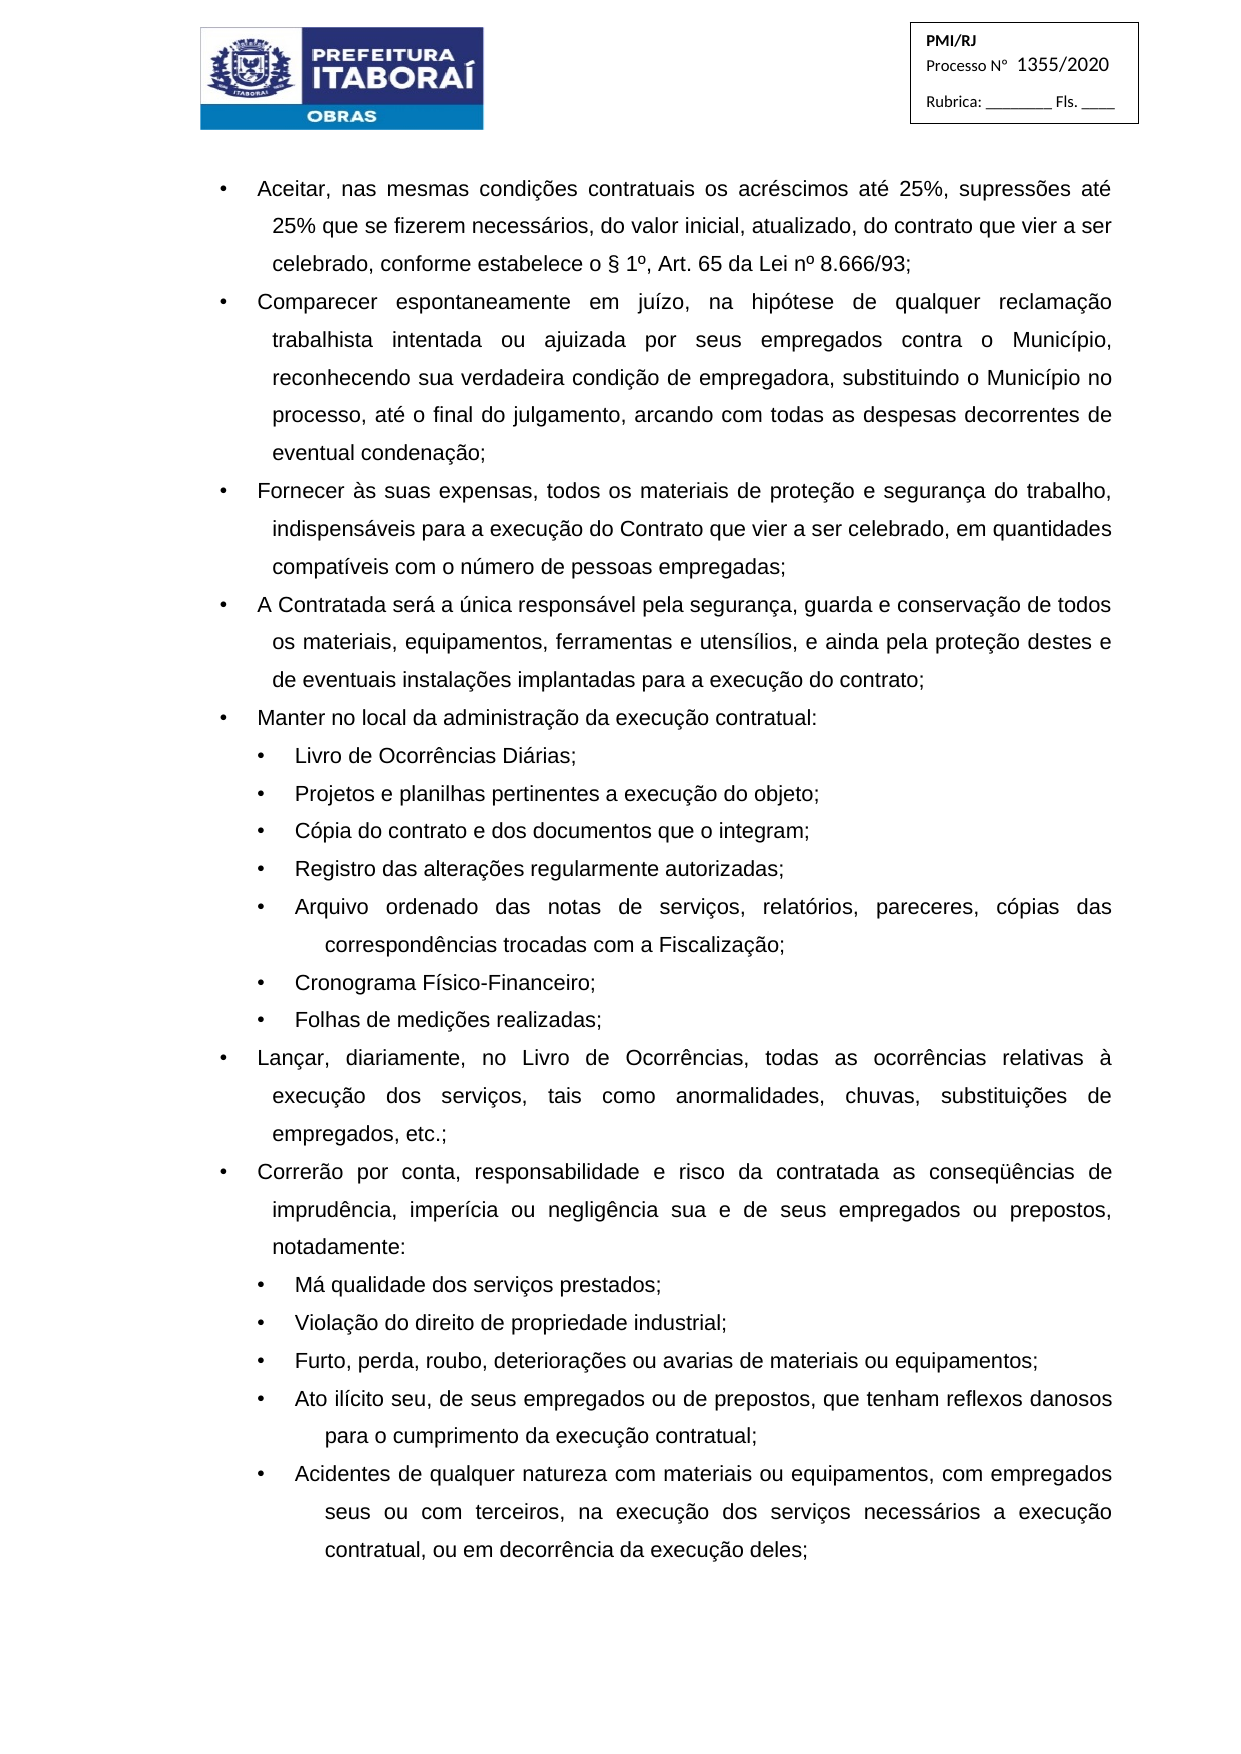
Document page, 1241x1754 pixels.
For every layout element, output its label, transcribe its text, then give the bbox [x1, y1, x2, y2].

picture [200, 110, 304, 125]
list Registro das alterações regularmente autorizadas; [257, 856, 1113, 881]
list Má qualidade dos serviços prestados; [257, 1272, 1113, 1297]
list A Contratada será a única responsável pela segurança, guarda e conservação de todos os materiais, equipamentos, ferramentas e utensílios, e ainda pela proteção destes e de eventuais instalações implantadas para a execução do contrato; [219, 591, 1113, 692]
list Acidentes de qualquer natureza com materiais ou equipamentos, com empregados seus ou com terceiros, na execução dos serviços necessários a execução contratual, ou em decorrência da execução deles; [257, 1461, 1113, 1562]
picture [200, 27, 485, 130]
list Ato ilícito seu, de seus empregados ou de prepostos, que tenham reflexos danosos para o cumprimento da execução contratual; [257, 1386, 1113, 1448]
list Fornecer às suas expensas, todos os materiais de proteção e segurança do trabalho, indispensáveis para a execução do Contrato que vier a ser celebrado, em quantidades compatíveis com o número de pessoas empregadas; [219, 478, 1113, 579]
list Furto, perda, roubo, deteriorações ou avarias de materiais ou equipamentos; [257, 1348, 1113, 1373]
list Arquivo ordenado das notas de serviços, relatórios, pareceres, cópias das correspondências trocadas com a Fiscalização; [257, 894, 1113, 957]
list Projetos e planilhas pertinentes a execução do objeto; [257, 781, 1113, 806]
list Correrão por conta, responsabilidade e risco da contratada as conseqüências de imprudência, imperícia ou negligência sua e de seus empregados ou prepostos, notadamente: [219, 1159, 1113, 1259]
list Violação do direito de propriedade industrial; [257, 1310, 1113, 1335]
list Cópia do contrato e dos documentos que o integram; [257, 818, 1113, 843]
list Comparecer espontaneamente em juízo, na hipótese de qualquer reclamação trabalhista intentada ou ajuizada por seus empregados contra o Município, reconhecendo sua verdadeira condição de empregadora, substituindo o Município no processo, até o final do julgamento, arcando com todas as despesas decorrentes de eventual condenação; [219, 289, 1113, 465]
list Livro de Ocorrências Diárias; [257, 743, 1113, 768]
picture [380, 111, 473, 125]
list Cronograma Físico-Financeiro; [257, 969, 1113, 995]
list Lançar, diariamente, no Livro de Ocorrências, todas as ocorrências relativas à execução dos serviços, tais como anormalidades, chuvas, substituições de empregados, etc.; [219, 1045, 1113, 1146]
list Folhas de medições realizadas; [257, 1007, 1113, 1033]
list Aceitar, nas mesmas condições contratuais os acréscimos até 25%, supressões até 25% que se fizerem necessários, do valor inicial, atualizado, do contrato que vier a ser celebrado, conforme estabelece o § 1º, Art. 65 da Lei nº 8.666/93; [219, 176, 1113, 276]
list Manter no local da administração da execução contratual: [219, 705, 1113, 730]
